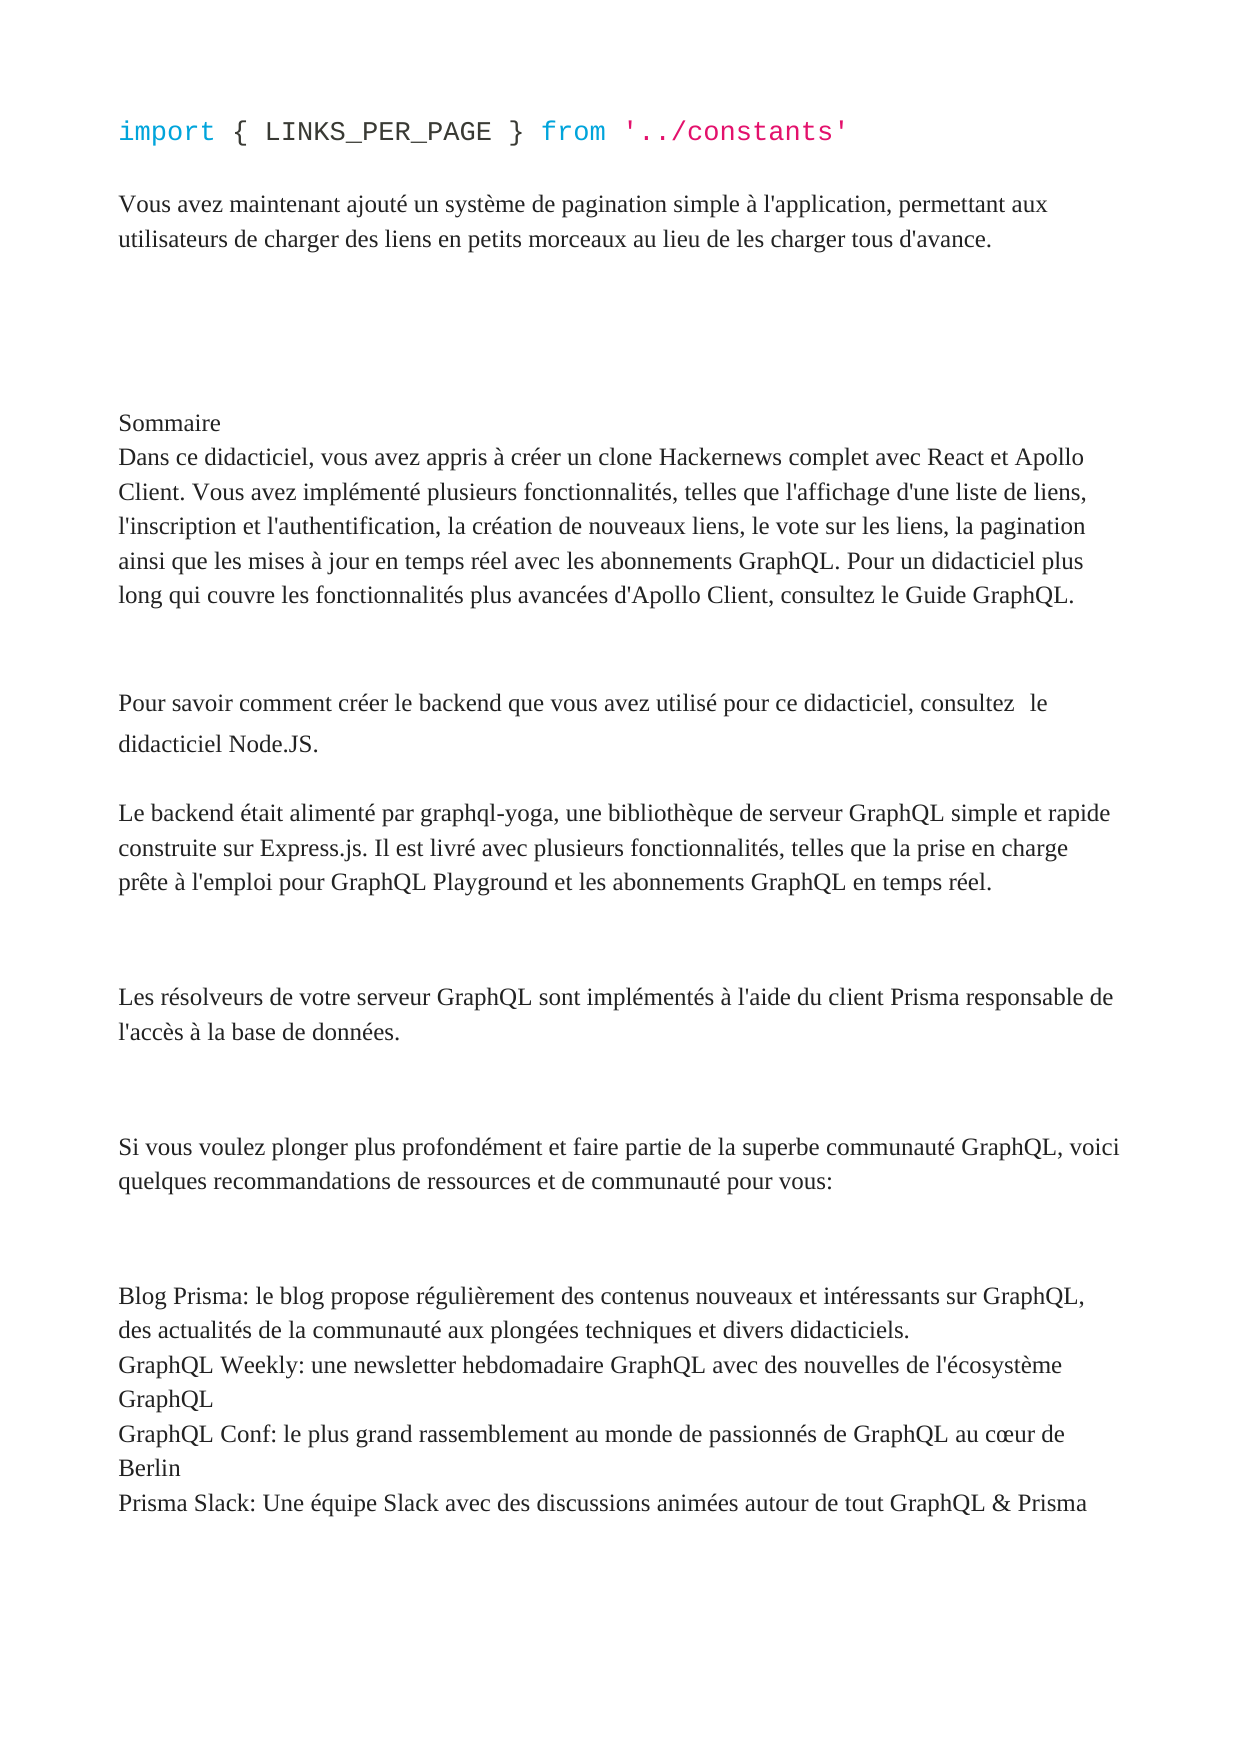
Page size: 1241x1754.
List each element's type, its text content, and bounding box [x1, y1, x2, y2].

text import { LINKS_PER_PAGE } from '../constants' [118, 118, 1122, 149]
text Sommaire Dans ce didacticiel, vous avez appris à créer un clone Hackernews complet avec React et Apollo Client. Vous avez implémenté plusieurs fonctionnalités, telles que l'affichage d'une liste de liens, l'inscription et l'authentification, la création de nouveaux liens, le vote sur les liens, la pagination ainsi que les mises à jour en temps réel avec les abonnements GraphQL. Pour un didacticiel plus long qui couvre les fonctionnalités plus avancées d'Apollo Client, consultez le Guide GraphQL. Pour savoir comment créer le backend que vous avez utilisé pour ce didacticiel, consultez le didacticiel Node.JS. Le backend était alimenté par graphql-yoga, une bibliothèque de serveur GraphQL simple et rapide construite sur Express.js. Il est livré avec plusieurs fonctionnalités, telles que la prise en charge prête à l'emploi pour GraphQL Playground et les abonnements GraphQL en temps réel. Les résolveurs de votre serveur GraphQL sont implémentés à l'aide du client Prisma responsable de l'accès à la base de données. Si vous voulez plonger plus profondément et faire partie de la superbe communauté GraphQL, voici quelques recommandations de ressources et de communauté pour vous: Blog Prisma: le blog propose régulièrement des contenus nouveaux et intéressants sur GraphQL, des actualités de la communauté aux plongées techniques et divers didacticiels. GraphQL Weekly: une newsletter hebdomadaire GraphQL avec des nouvelles de l'écosystème GraphQL GraphQL Conf: le plus grand rassemblement au monde de passionnés de GraphQL au cœur de Berlin Prisma Slack: Une équipe Slack avec des discussions animées autour de tout GraphQL & Prisma [118, 408, 1122, 1517]
text Vous avez maintenant ajouté un système de pagination simple à l'application, permettant aux utilisateurs de charger des liens en petits morceaux au lieu de les charger tous d'avance. [118, 189, 1122, 253]
